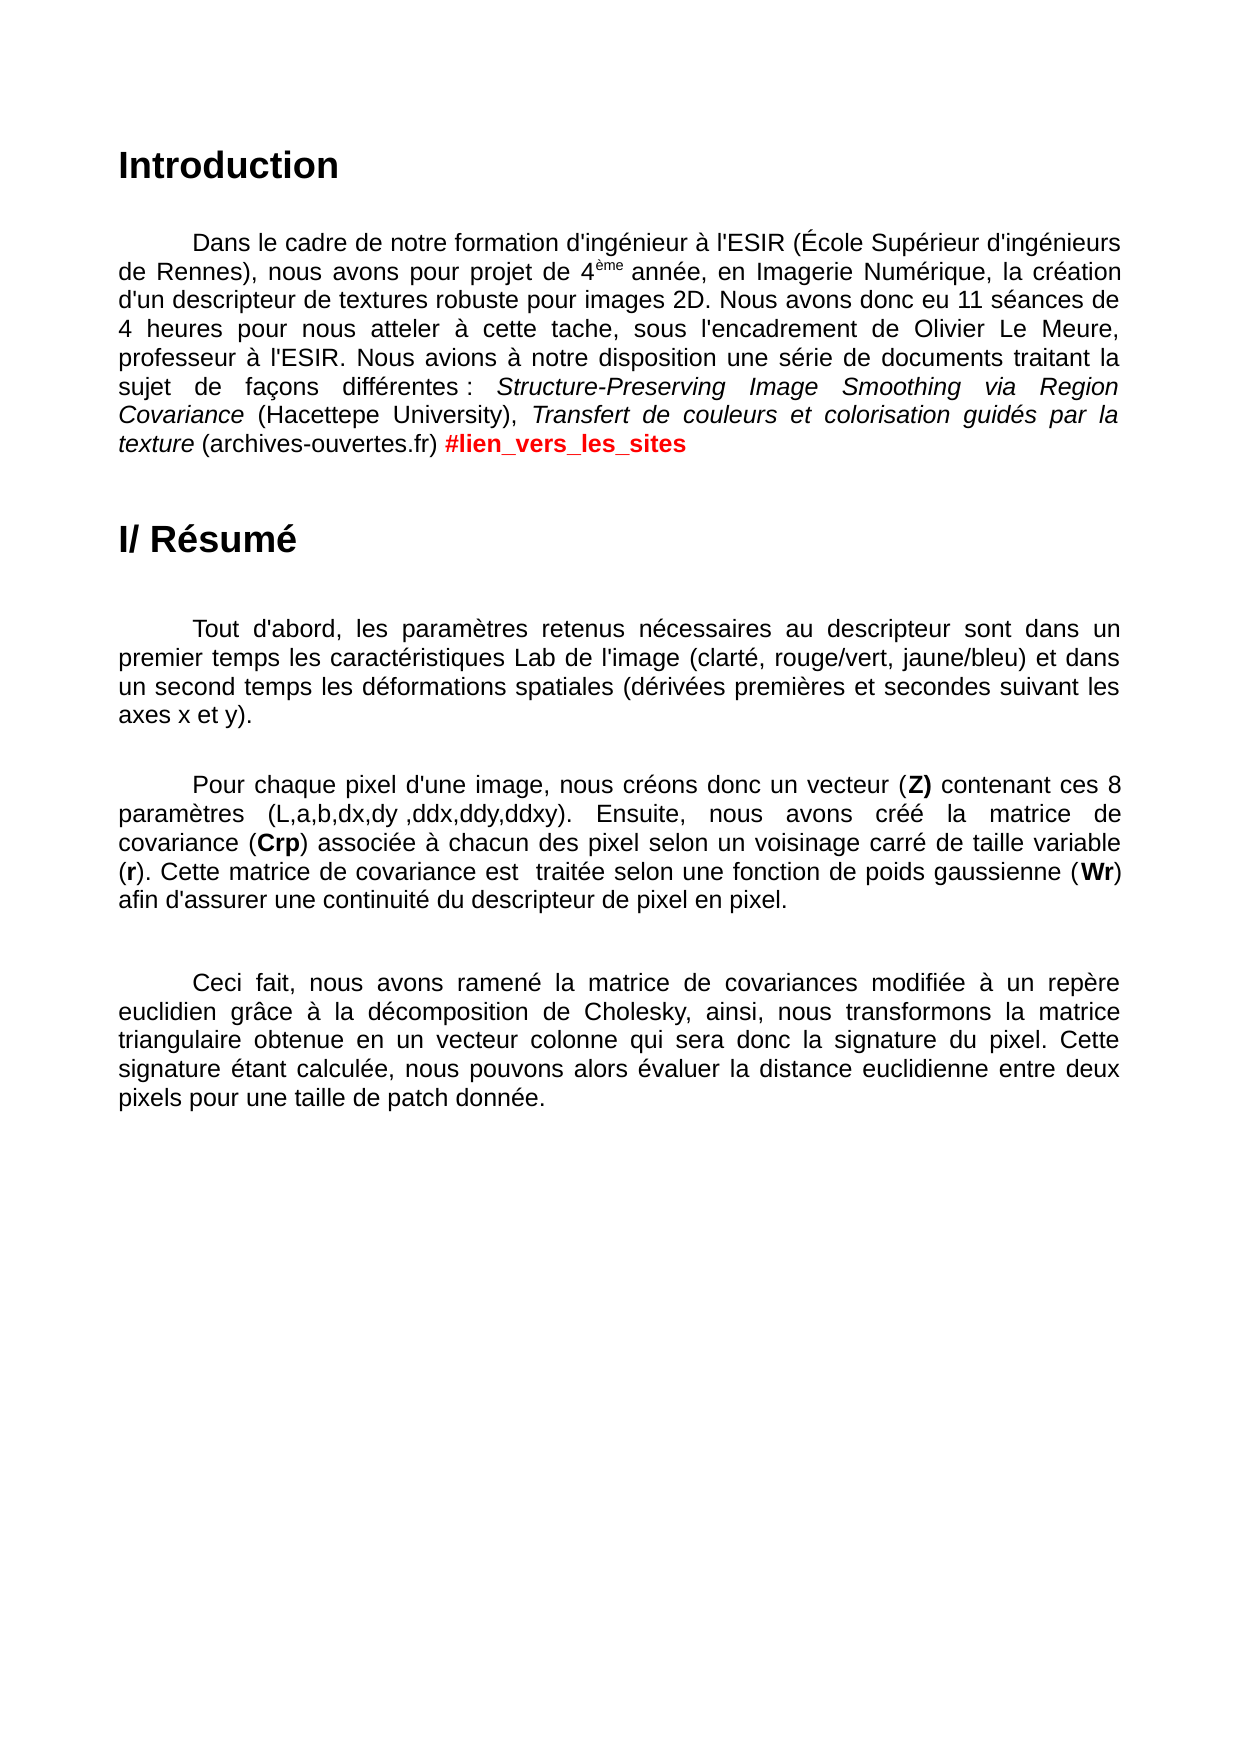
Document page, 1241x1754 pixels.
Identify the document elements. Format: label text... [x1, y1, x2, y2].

text Pour chaque pixel d'une image, nous créons donc un vecteur (Z) contenant ces 8 paramètres (L,a,b,dx,dy ,ddx,ddy,ddxy). Ensuite, nous avons créé la matrice de covariance (Crp) associée à chacun des pixel selon un voisinage carré de taille variable (r). Cette matrice de covariance est traitée selon une fonction de poids gaussienne (Wr) afin d'assurer une continuité du descripteur de pixel en pixel. [118, 770, 1122, 914]
subtitle Introduction [118, 143, 1122, 187]
text Ceci fait, nous avons ramené la matrice de covariances modifiée à un repère euclidien grâce à la décomposition de Cholesky, ainsi, nous transformons la matrice triangulaire obtenue en un vecteur colonne qui sera donc la signature du pixel. Cette signature étant calculée, nous pouvons alors évaluer la distance euclidienne entre deux pixels pour une taille de patch donnée. [118, 968, 1122, 1111]
text Dans le cadre de notre formation d'ingénieur à l'ESIR (École Supérieur d'ingénieurs de Rennes), nous avons pour projet de 4ème année, en Imagerie Numérique, la création d'un descripteur de textures robuste pour images 2D. Nous avons donc eu 11 séances de 4 heures pour nous atteler à cette tache, sous l'encadrement de Olivier Le Meure, professeur à l'ESIR. Nous avions à notre disposition une série de documents traitant la sujet de façons différentes : Structure-Preserving Image Smoothing via Region Covariance (Hacettepe University), Transfert de couleurs et colorisation guidés par la texture (archives-ouvertes.fr) #lien_vers_les_sites [118, 228, 1122, 458]
subtitle I/ Résumé [118, 517, 1122, 560]
text Tout d'abord, les paramètres retenus nécessaires au descripteur sont dans un premier temps les caractéristiques Lab de l'image (clarté, rouge/vert, jaune/bleu) et dans un second temps les déformations spatiales (dérivées premières et secondes suivant les axes x et y). [118, 614, 1122, 729]
